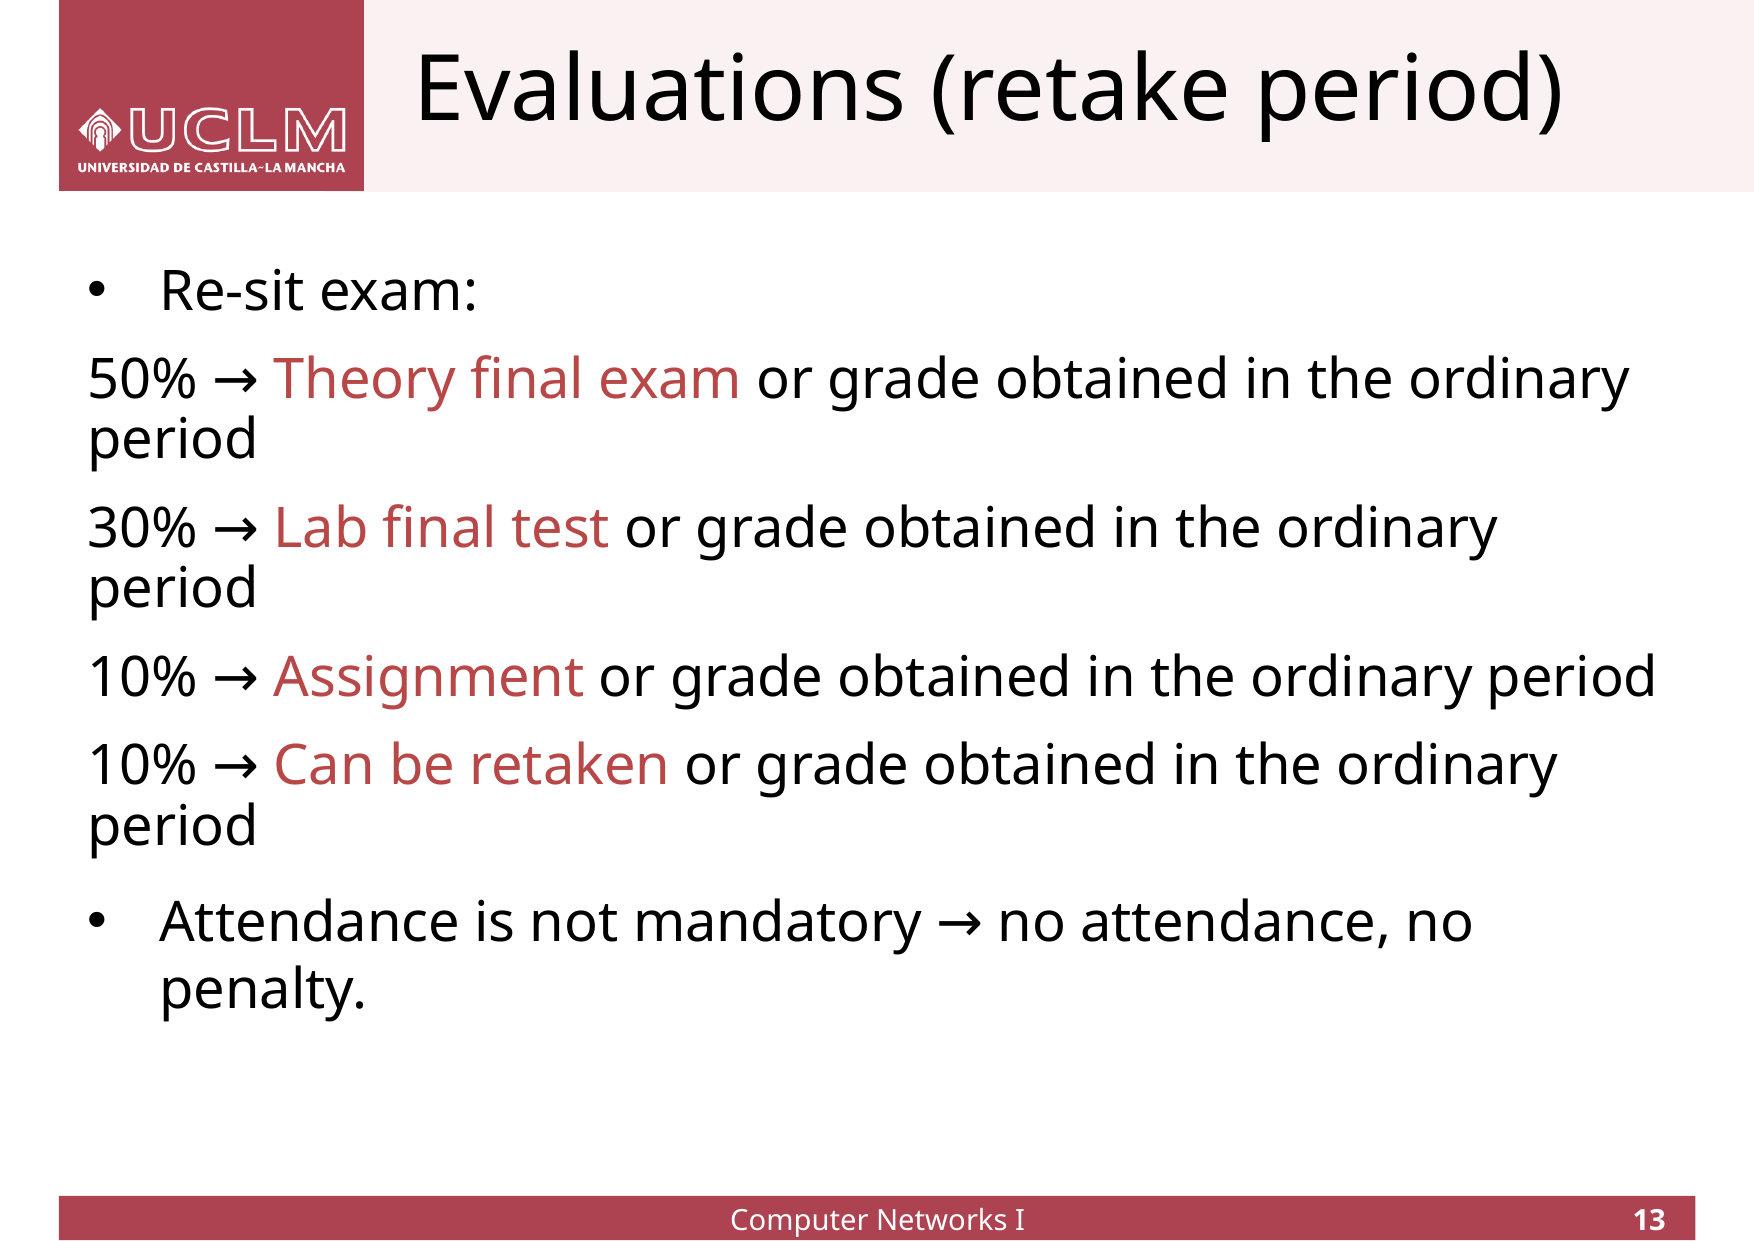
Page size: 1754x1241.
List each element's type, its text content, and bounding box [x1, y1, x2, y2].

slide_number [1257, 1200, 1666, 1236]
title Evaluations (retake period) [413, 0, 1667, 198]
picture [59, 0, 364, 191]
list Re-sit exam: 50% → Theory final exam or grade obtained in the ordinary period 30% → Lab final test or grade obtained in the ordinary period 10% → Assignment or grade obtained in the ordinary period 10% → Can be retaken or grade obtained in the ordinary period Attendance is not mandatory → no attendance, no penalty. [87, 254, 1667, 1074]
footer Computer Networks I [599, 1200, 1156, 1236]
